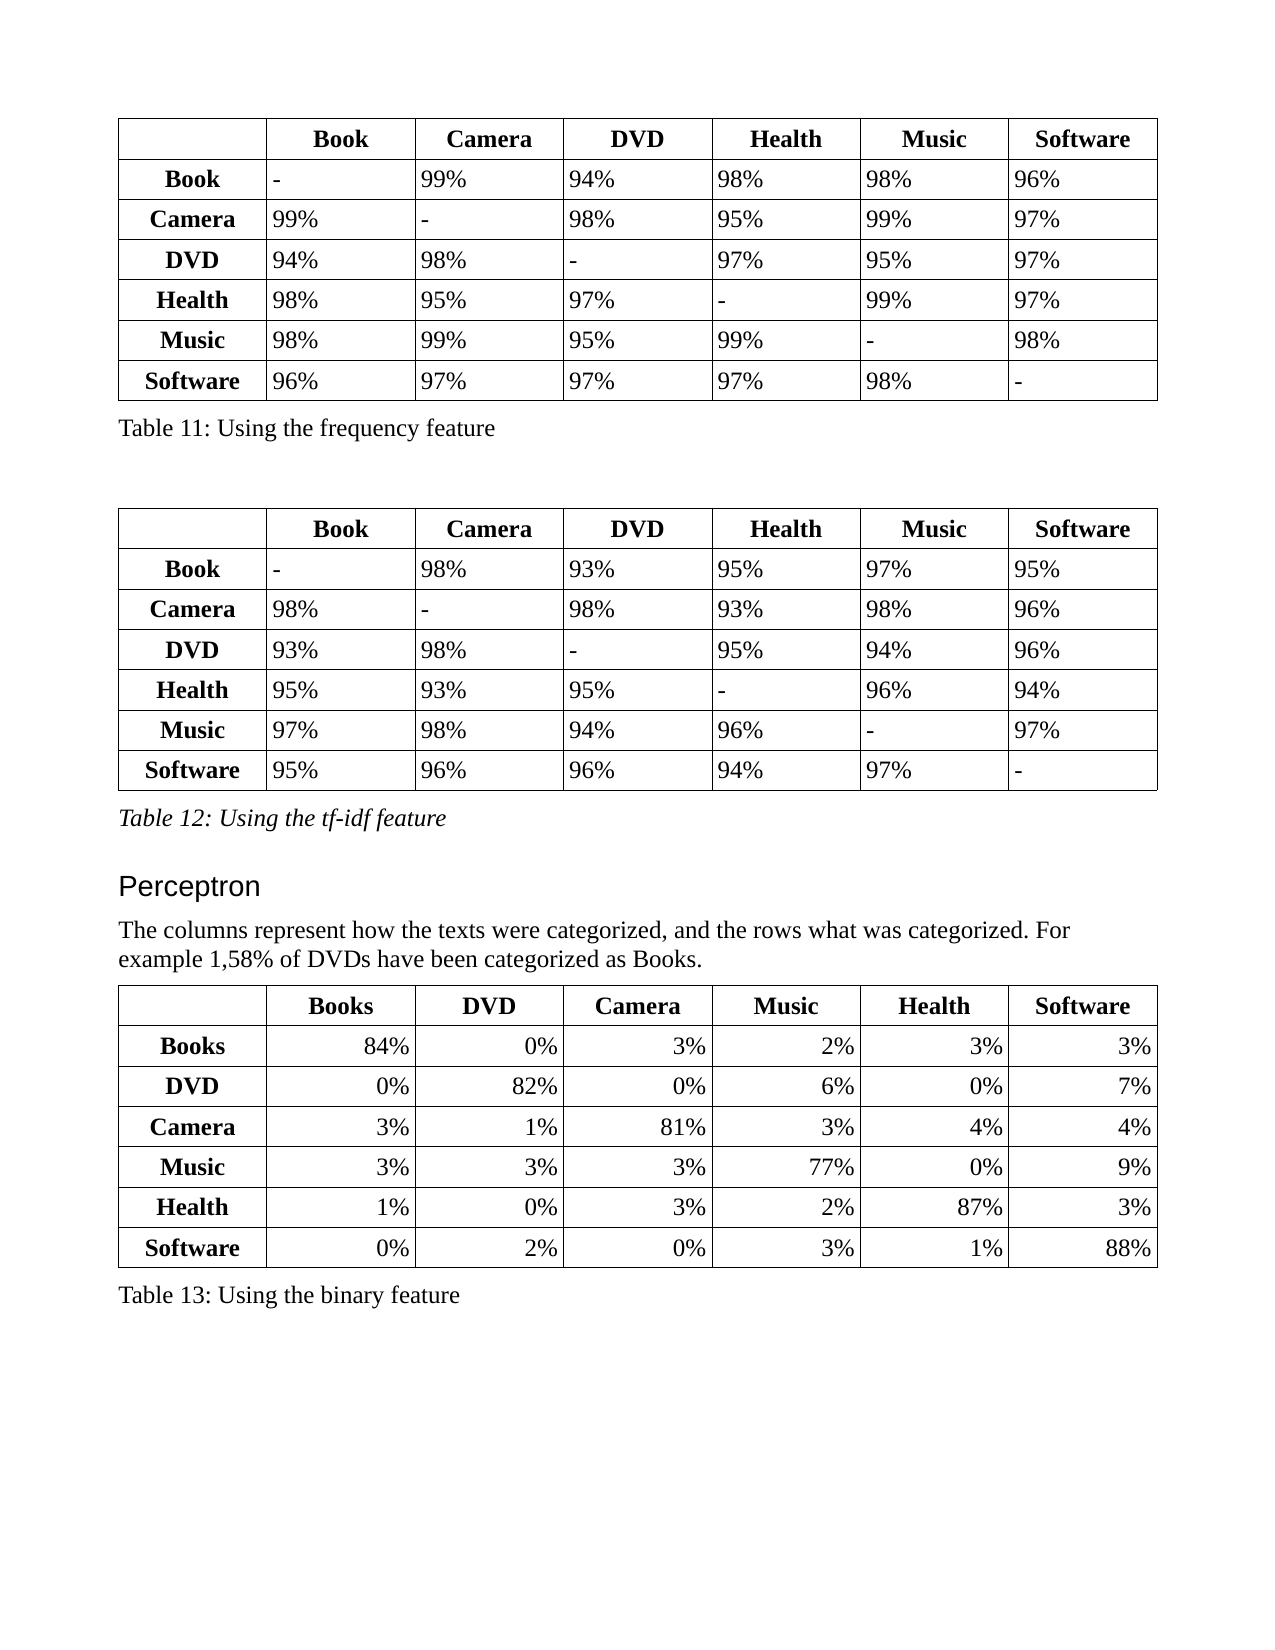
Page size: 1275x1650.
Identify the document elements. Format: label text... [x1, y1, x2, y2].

table_header Health [713, 119, 860, 158]
table_cell Books [119, 1026, 266, 1066]
table_header Camera [416, 509, 563, 548]
table_cell 94% [564, 711, 712, 750]
table_cell 87% [861, 1188, 1008, 1227]
table_cell 77% [713, 1147, 860, 1187]
table_cell 96% [1009, 630, 1157, 669]
table_cell 98% [416, 240, 563, 279]
table_cell 3% [713, 1107, 860, 1146]
table_cell 97% [416, 361, 563, 400]
table_cell 3% [416, 1147, 563, 1187]
table_header Music [861, 119, 1008, 158]
table_cell 94% [1009, 670, 1157, 709]
table_cell 93% [564, 549, 712, 588]
table_header [119, 509, 266, 548]
table_cell - [267, 549, 415, 588]
table_cell 95% [564, 670, 712, 709]
table_cell 96% [1009, 590, 1157, 629]
table_cell DVD [119, 240, 266, 279]
table_cell 1% [861, 1228, 1008, 1267]
table_cell 95% [564, 321, 712, 360]
table_cell 0% [267, 1228, 415, 1267]
table_cell 93% [267, 630, 415, 669]
table_cell 0% [564, 1067, 712, 1106]
table_cell 0% [416, 1188, 563, 1227]
table_cell 97% [1009, 240, 1157, 279]
table_header Book [267, 119, 415, 158]
text The columns represent how the texts were categorized, and the rows what was categorized. For example 1,58% of DVDs have been categorized as Books. [118, 915, 1157, 972]
table_cell 96% [564, 751, 712, 790]
table_cell 7% [1009, 1067, 1157, 1106]
table_cell 96% [1009, 160, 1157, 199]
table_cell 94% [713, 751, 860, 790]
table_cell 97% [564, 280, 712, 320]
table_cell 82% [416, 1067, 563, 1106]
table_cell 97% [1009, 711, 1157, 750]
table_cell 97% [861, 549, 1008, 588]
table_cell Book [119, 549, 266, 588]
table_cell 95% [416, 280, 563, 320]
table_cell 98% [1009, 321, 1157, 360]
table_cell 96% [416, 751, 563, 790]
table_cell 2% [713, 1188, 860, 1227]
table_cell - [564, 240, 712, 279]
table_cell Music [119, 711, 266, 750]
table_cell 97% [1009, 200, 1157, 239]
table_cell 99% [267, 200, 415, 239]
table_cell 3% [713, 1228, 860, 1267]
table_cell 3% [564, 1026, 712, 1066]
table_cell 95% [267, 670, 415, 709]
table_cell Music [119, 321, 266, 360]
table_cell - [564, 630, 712, 669]
table_cell 96% [861, 670, 1008, 709]
table_cell 98% [267, 280, 415, 320]
table_cell 84% [267, 1026, 415, 1066]
table_cell 98% [713, 160, 860, 199]
table_cell 96% [267, 361, 415, 400]
table_cell Music [119, 1147, 266, 1187]
table_cell - [267, 160, 415, 199]
table_cell - [713, 280, 860, 320]
table_header DVD [416, 986, 563, 1025]
table_cell 3% [1009, 1188, 1157, 1227]
table_cell 95% [1009, 549, 1157, 588]
table_cell Camera [119, 1107, 266, 1146]
table_cell 0% [416, 1026, 563, 1066]
table_cell 98% [267, 590, 415, 629]
table_header Software [1009, 509, 1157, 548]
table_cell 1% [416, 1107, 563, 1146]
table_cell Camera [119, 590, 266, 629]
table_cell 3% [861, 1026, 1008, 1066]
table_cell 98% [861, 160, 1008, 199]
table_cell 98% [861, 361, 1008, 400]
table_cell 99% [713, 321, 860, 360]
table_cell 0% [267, 1067, 415, 1106]
table_cell 98% [416, 630, 563, 669]
table_cell 97% [861, 751, 1008, 790]
table_cell 4% [1009, 1107, 1157, 1146]
table_cell 95% [713, 549, 860, 588]
table_cell 94% [564, 160, 712, 199]
table_header Health [861, 986, 1008, 1025]
table_header Music [713, 986, 860, 1025]
table_header Software [1009, 119, 1157, 158]
table_cell - [861, 321, 1008, 360]
table_header Camera [416, 119, 563, 158]
table_cell 99% [861, 280, 1008, 320]
table_cell 2% [713, 1026, 860, 1066]
table_cell 99% [416, 160, 563, 199]
table_cell - [861, 711, 1008, 750]
table_cell 96% [713, 711, 860, 750]
table_cell 95% [713, 200, 860, 239]
table_header DVD [564, 119, 712, 158]
table_cell 3% [564, 1147, 712, 1187]
table_cell 98% [861, 590, 1008, 629]
text Table 11: Using the frequency feature [118, 413, 1157, 442]
table_cell DVD [119, 630, 266, 669]
table_cell - [1009, 361, 1157, 400]
table_cell 2% [416, 1228, 563, 1267]
table_cell 97% [267, 711, 415, 750]
table_cell 93% [416, 670, 563, 709]
title Perceptron [118, 869, 1157, 902]
table_cell 3% [267, 1107, 415, 1146]
table_cell Health [119, 280, 266, 320]
table_cell 0% [564, 1228, 712, 1267]
table_cell 97% [713, 361, 860, 400]
table_cell 6% [713, 1067, 860, 1106]
table_cell Software [119, 751, 266, 790]
table_header Book [267, 509, 415, 548]
table_header Software [1009, 986, 1157, 1025]
table_cell Book [119, 160, 266, 199]
table_cell 97% [1009, 280, 1157, 320]
table_cell 98% [267, 321, 415, 360]
table_cell 99% [861, 200, 1008, 239]
table_header Books [267, 986, 415, 1025]
table_cell 81% [564, 1107, 712, 1146]
table_header Music [861, 509, 1008, 548]
table_cell 98% [416, 549, 563, 588]
table_cell 95% [267, 751, 415, 790]
table_cell 94% [861, 630, 1008, 669]
table_cell 94% [267, 240, 415, 279]
table_cell 88% [1009, 1228, 1157, 1267]
table_header [119, 986, 266, 1025]
table_cell 99% [416, 321, 563, 360]
table_cell - [713, 670, 860, 709]
text Table 12: Using the tf-idf feature [118, 803, 1157, 831]
table_cell - [416, 590, 563, 629]
table_cell 9% [1009, 1147, 1157, 1187]
table_cell - [416, 200, 563, 239]
table_cell 1% [267, 1188, 415, 1227]
table_cell 4% [861, 1107, 1008, 1146]
table_cell 0% [861, 1147, 1008, 1187]
table_cell 95% [713, 630, 860, 669]
table_cell 97% [564, 361, 712, 400]
table_cell 98% [564, 590, 712, 629]
text Table 13: Using the binary feature [118, 1280, 1157, 1308]
table_header DVD [564, 509, 712, 548]
table_cell 3% [267, 1147, 415, 1187]
table_cell Software [119, 361, 266, 400]
table_cell DVD [119, 1067, 266, 1106]
table_cell 98% [564, 200, 712, 239]
table_cell - [1009, 751, 1157, 790]
table_cell Camera [119, 200, 266, 239]
table_cell 93% [713, 590, 860, 629]
table_cell 3% [1009, 1026, 1157, 1066]
table_header Camera [564, 986, 712, 1025]
table_cell 3% [564, 1188, 712, 1227]
table_cell 97% [713, 240, 860, 279]
table_cell Health [119, 1188, 266, 1227]
table_header [119, 119, 266, 158]
table_cell Software [119, 1228, 266, 1267]
table_cell 0% [861, 1067, 1008, 1106]
table_header Health [713, 509, 860, 548]
table_cell 95% [861, 240, 1008, 279]
table_cell Health [119, 670, 266, 709]
table_cell 98% [416, 711, 563, 750]
